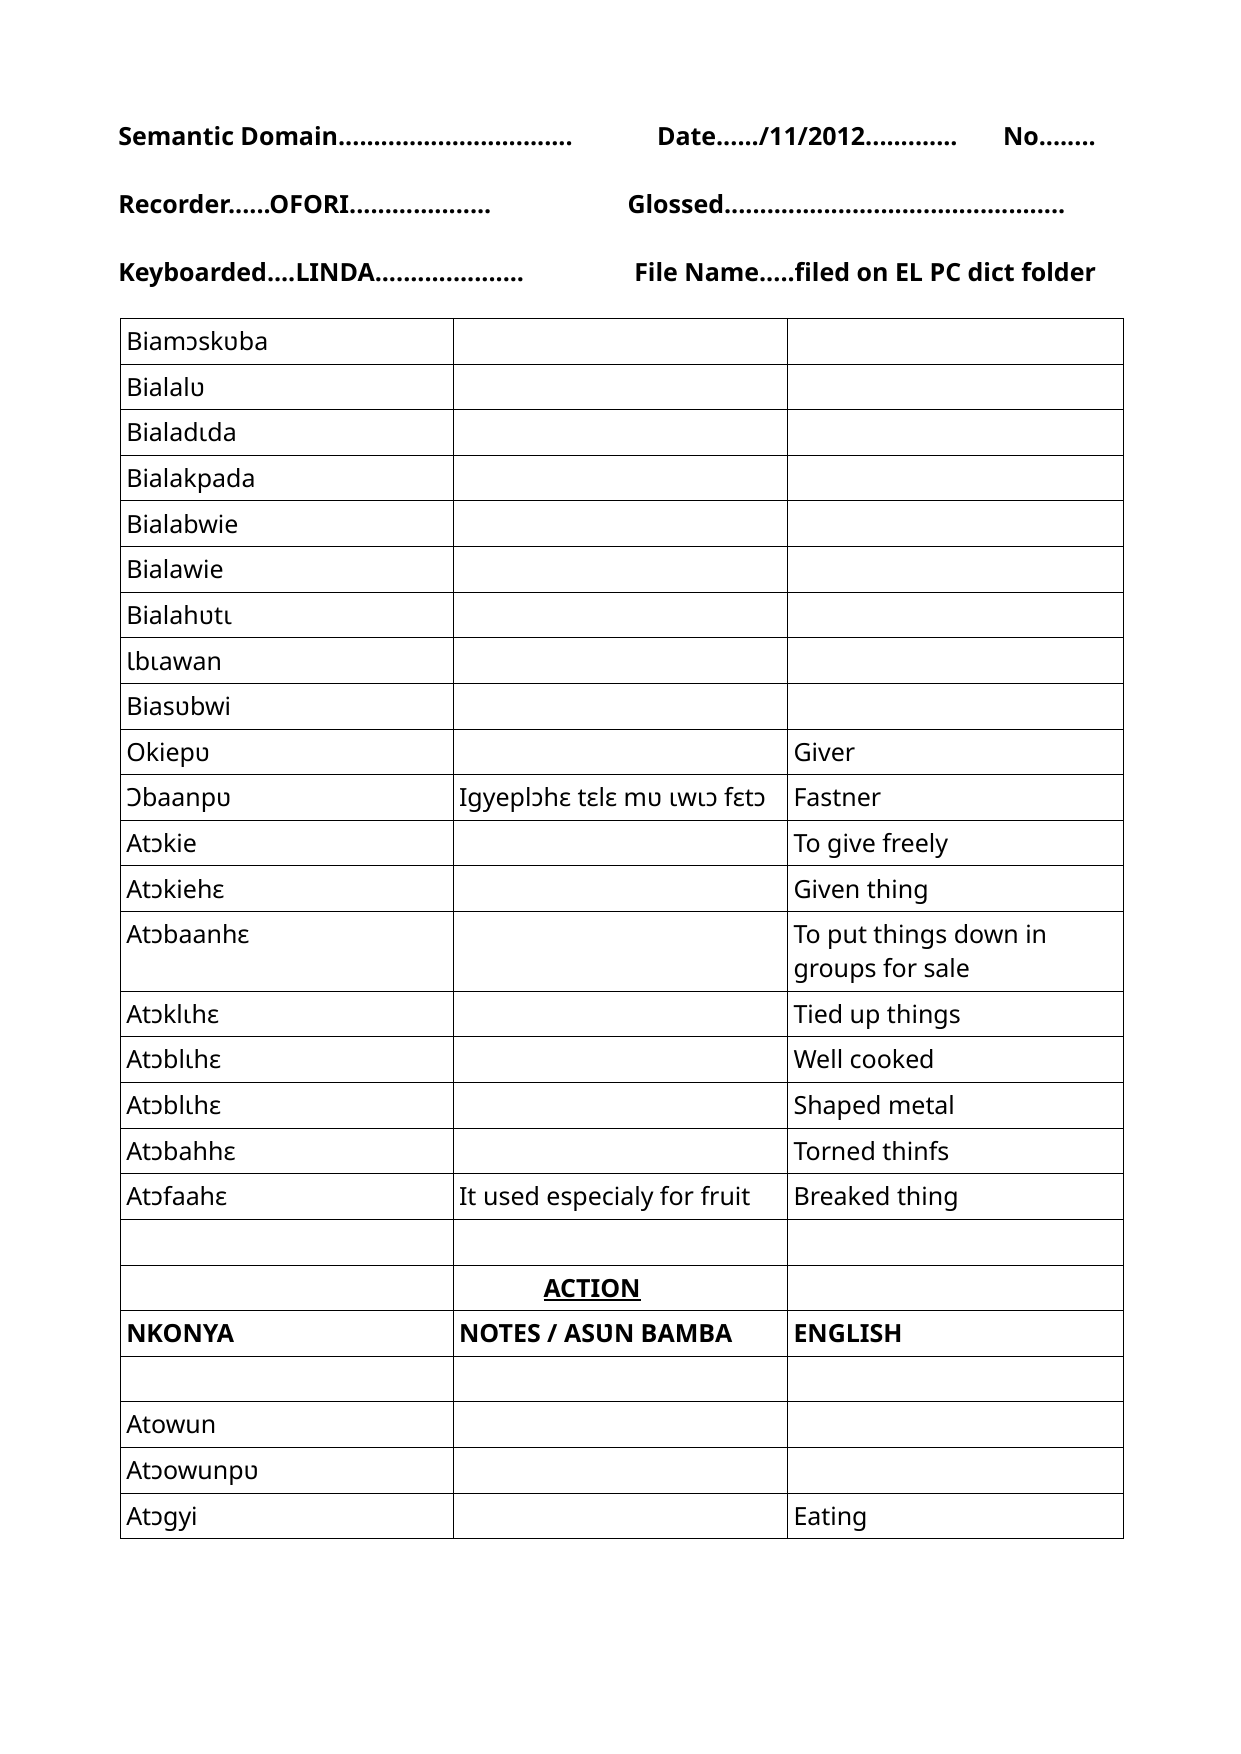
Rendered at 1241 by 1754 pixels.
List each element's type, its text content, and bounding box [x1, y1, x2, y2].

table_cell ENGLISH [788, 1311, 1123, 1356]
table_cell Atɔbahhɛ [121, 1129, 453, 1173]
table_cell Atɔblɩhɛ [121, 1083, 453, 1128]
table_cell Bialakpada [121, 456, 453, 500]
table_cell [788, 1448, 1123, 1493]
table_cell [454, 1220, 787, 1264]
table_cell Fastner [788, 775, 1123, 820]
table_cell Tied up things [788, 992, 1123, 1036]
table_cell Atɔbaanhɛ [121, 912, 453, 991]
table_cell Well cooked [788, 1037, 1123, 1082]
table_cell [788, 410, 1123, 455]
table_cell [454, 730, 787, 774]
table_cell [788, 1220, 1123, 1264]
table_cell Torned thinfs [788, 1129, 1123, 1173]
table_cell [454, 456, 787, 500]
table_cell Shaped metal [788, 1083, 1123, 1128]
table_cell Ɔbaanpʋ [121, 775, 453, 820]
table_cell [454, 1448, 787, 1493]
table_cell [788, 456, 1123, 500]
table_cell Atɔowunpʋ [121, 1448, 453, 1493]
table_cell [454, 821, 787, 865]
table_cell [788, 365, 1123, 409]
table_cell Atowun [121, 1402, 453, 1447]
table_cell Atɔkie [121, 821, 453, 865]
table_cell [788, 638, 1123, 683]
table_cell Atɔfaahɛ [121, 1174, 453, 1219]
table_cell Bialahʋtɩ [121, 593, 453, 637]
table_cell Bialawie [121, 547, 453, 592]
table_cell Igyeplɔhɛ tɛlɛ mʋ ɩwɩɔ fɛtɔ [454, 775, 787, 820]
table_cell [454, 1129, 787, 1173]
table_cell [788, 684, 1123, 728]
table_cell [788, 501, 1123, 546]
table_cell Biasʋbwi [121, 684, 453, 728]
table_cell [454, 912, 787, 991]
table_cell [454, 319, 787, 363]
table_cell [788, 593, 1123, 637]
table_cell It used especialy for fruit [454, 1174, 787, 1219]
table_cell Atɔblɩhɛ [121, 1037, 453, 1082]
table_cell ACTION [454, 1266, 787, 1310]
table_cell [121, 1266, 453, 1310]
table_cell NOTES / ASƲN BAMBA [454, 1311, 787, 1356]
table_cell [454, 1357, 787, 1401]
table_cell Bialalʋ [121, 365, 453, 409]
table_cell [454, 1494, 787, 1538]
table_cell [788, 319, 1123, 363]
table_cell [121, 1220, 453, 1264]
table_cell Atɔklɩhɛ [121, 992, 453, 1036]
table_cell Eating [788, 1494, 1123, 1538]
table_cell To put things down in groups for sale [788, 912, 1123, 991]
table_cell Bialabwie [121, 501, 453, 546]
table_cell NKONYA [121, 1311, 453, 1356]
table_cell [454, 1402, 787, 1447]
table_cell Okiepʋ [121, 730, 453, 774]
table_cell [454, 1037, 787, 1082]
table_cell [121, 1357, 453, 1401]
table_cell Bialadɩda [121, 410, 453, 455]
table_cell [454, 593, 787, 637]
table_cell [788, 1357, 1123, 1401]
table_cell Biamɔskʋba [121, 319, 453, 363]
table_cell Giver [788, 730, 1123, 774]
table_cell Breaked thing [788, 1174, 1123, 1219]
table_cell [454, 410, 787, 455]
table_cell [454, 501, 787, 546]
table_cell [454, 365, 787, 409]
table_cell [454, 638, 787, 683]
table_cell Given thing [788, 866, 1123, 911]
table_cell [454, 992, 787, 1036]
table_cell [454, 1083, 787, 1128]
table_cell [454, 547, 787, 592]
table_cell Atɔkiehɛ [121, 866, 453, 911]
table_cell [454, 684, 787, 728]
table_cell [788, 1402, 1123, 1447]
table_cell Atɔgyi [121, 1494, 453, 1538]
table_cell [454, 866, 787, 911]
table_cell [788, 547, 1123, 592]
table_cell [788, 1266, 1123, 1310]
table_cell Ɩbɩawan [121, 638, 453, 683]
table_cell To give freely [788, 821, 1123, 865]
